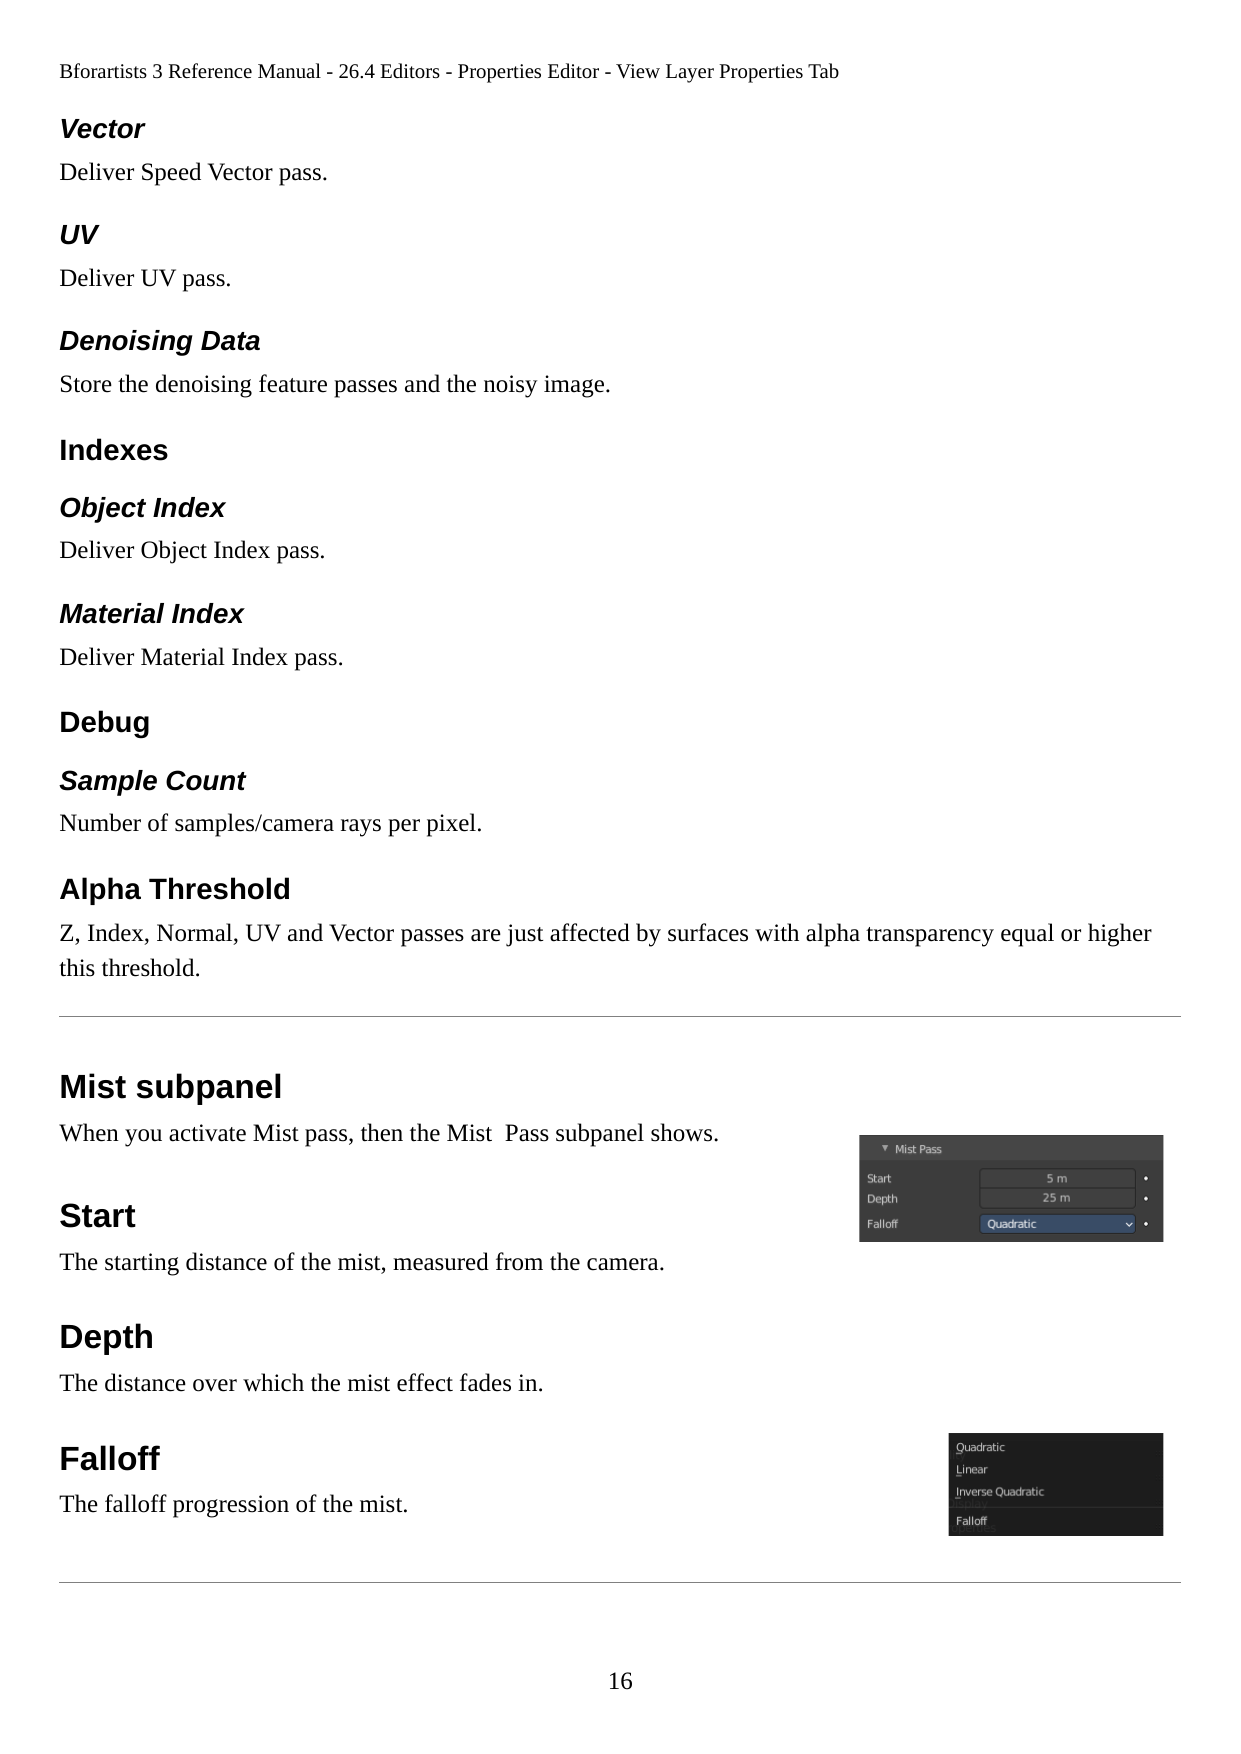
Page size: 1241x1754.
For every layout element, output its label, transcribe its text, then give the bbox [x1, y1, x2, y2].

text Deliver Speed Vector pass. [59, 157, 1181, 186]
subtitle Depth [59, 1317, 1181, 1356]
picture [859, 1135, 1164, 1242]
subtitle UV [59, 218, 1181, 250]
subtitle Vector [59, 113, 1181, 144]
text Store the denoising feature passes and the noisy image. [59, 369, 1181, 398]
text Deliver Object Index pass. [59, 536, 1181, 564]
text The distance over which the mist effect fades in. [59, 1368, 1181, 1397]
subtitle Sample Count [59, 764, 1181, 796]
subtitle [1164, 1438, 1181, 1477]
text Number of samples/camera rays per pixel. [59, 808, 1181, 837]
subtitle Debug [59, 705, 1181, 739]
subtitle Falloff [59, 1438, 948, 1477]
subtitle Object Index [59, 491, 1181, 523]
text Z, Index, Normal, UV and Vector passes are just affected by surfaces with alpha transparency equal or higher this threshold. [59, 918, 1181, 981]
text Deliver UV pass. [59, 263, 1181, 292]
subtitle Alpha Threshold [59, 872, 1181, 906]
subtitle Material Index [59, 597, 1181, 629]
text Deliver Material Index pass. [59, 642, 1181, 670]
subtitle Start [59, 1196, 859, 1235]
subtitle [1164, 1196, 1181, 1235]
subtitle Mist subpanel [59, 1067, 1181, 1105]
subtitle Indexes [59, 432, 1181, 466]
picture [948, 1433, 1164, 1536]
text The falloff progression of the mist. [59, 1489, 948, 1518]
subtitle Denoising Data [59, 324, 1181, 356]
text The starting distance of the mist, measured from the camera. [59, 1247, 1181, 1276]
text When you activate Mist pass, then the Mist Pass subpanel shows. [59, 1118, 1181, 1147]
